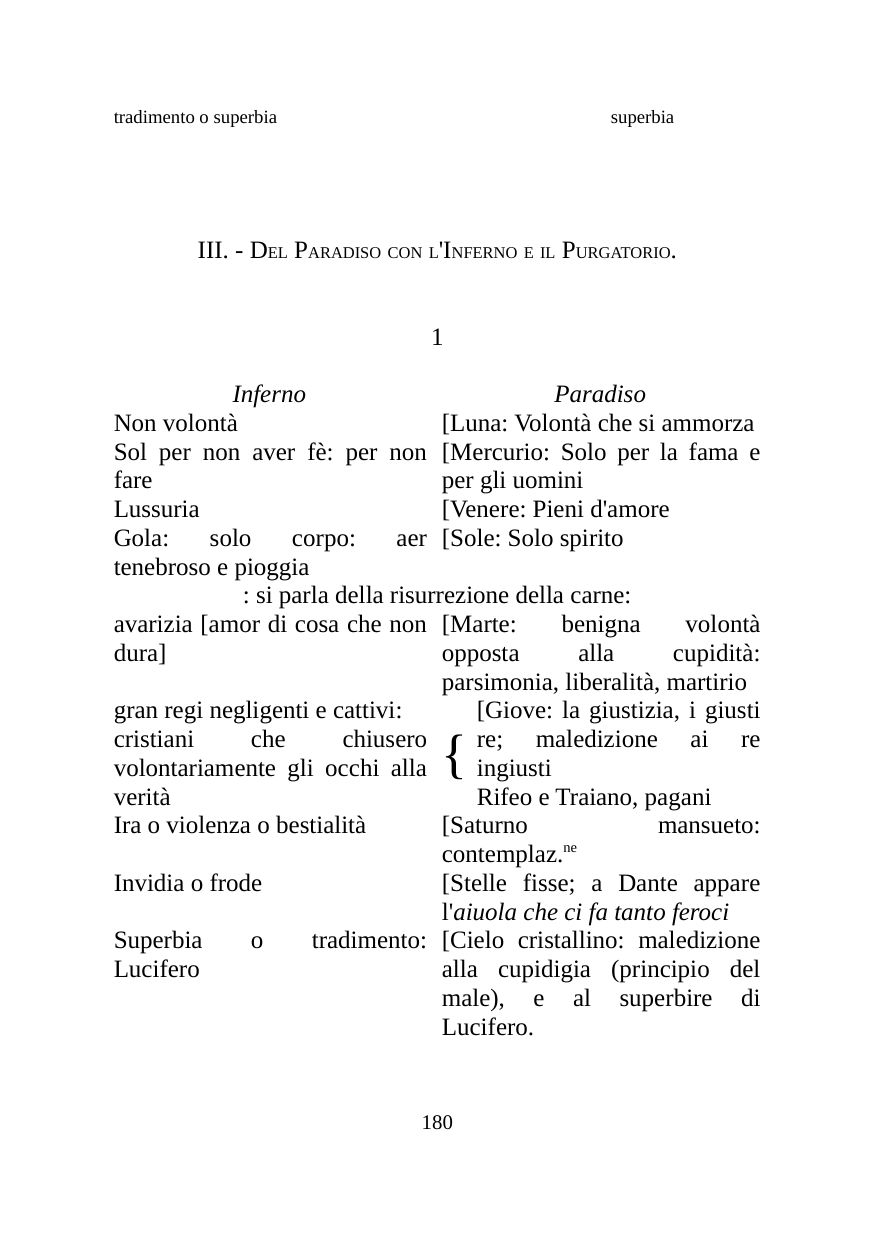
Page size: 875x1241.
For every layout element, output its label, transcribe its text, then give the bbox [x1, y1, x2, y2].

table_cell [Mercurio: Solo per la fama e per gli uomini [434, 437, 768, 494]
table_cell Invidia o frode [106, 868, 434, 926]
table_cell [Stelle fisse; a Dante appare l'aiuola che ci fa tanto feroci [434, 868, 768, 926]
text III. - Del Paradiso con l'Inferno e il Purgatorio. [106, 236, 768, 264]
table_cell Superbia o tradimento: Lucifero [106, 926, 434, 1041]
table_cell : si parla della risurrezione della carne: [106, 581, 768, 609]
text 1 [106, 322, 768, 351]
table_cell Lussuria [106, 494, 434, 523]
table_cell [Saturno mansueto: contemplaz.ne [434, 811, 768, 868]
table_cell [Marte: benigna volontà opposta alla cupidità: parsimonia, liberalità, martirio [434, 609, 768, 696]
table_cell Ira o violenza o bestialità [106, 811, 434, 868]
table_cell superbia [603, 106, 768, 135]
table_cell [Giove: la giustizia, i giusti re; maledizione ai re ingiusti Rifeo e Traiano, pagani [469, 696, 768, 811]
table_cell [439, 106, 603, 135]
table_cell Gola: solo corpo: aer tenebroso e pioggia [106, 523, 434, 581]
table_cell [Sole: Solo spirito [434, 523, 768, 581]
table_cell gran regi negligenti e cattivi: [106, 696, 434, 724]
table_cell [Luna: Volontà che si ammorza [434, 408, 768, 437]
table_cell { [434, 696, 469, 811]
table_cell cristiani che chiusero volontariamente gli occhi alla verità [106, 724, 434, 811]
table_header Paradiso [434, 379, 768, 408]
table_cell [Venere: Pieni d'amore [434, 494, 768, 523]
table_cell avarizia [amor di cosa che non dura] [106, 609, 434, 696]
table_header Inferno [106, 379, 434, 408]
table_cell Sol per non aver fè: per non fare [106, 437, 434, 494]
table_cell tradimento o superbia [106, 106, 439, 135]
table_cell Non volontà [106, 408, 434, 437]
table_cell [Cielo cristallino: maledizione alla cupidigia (principio del male), e al superbire di Lucifero. [434, 926, 768, 1041]
